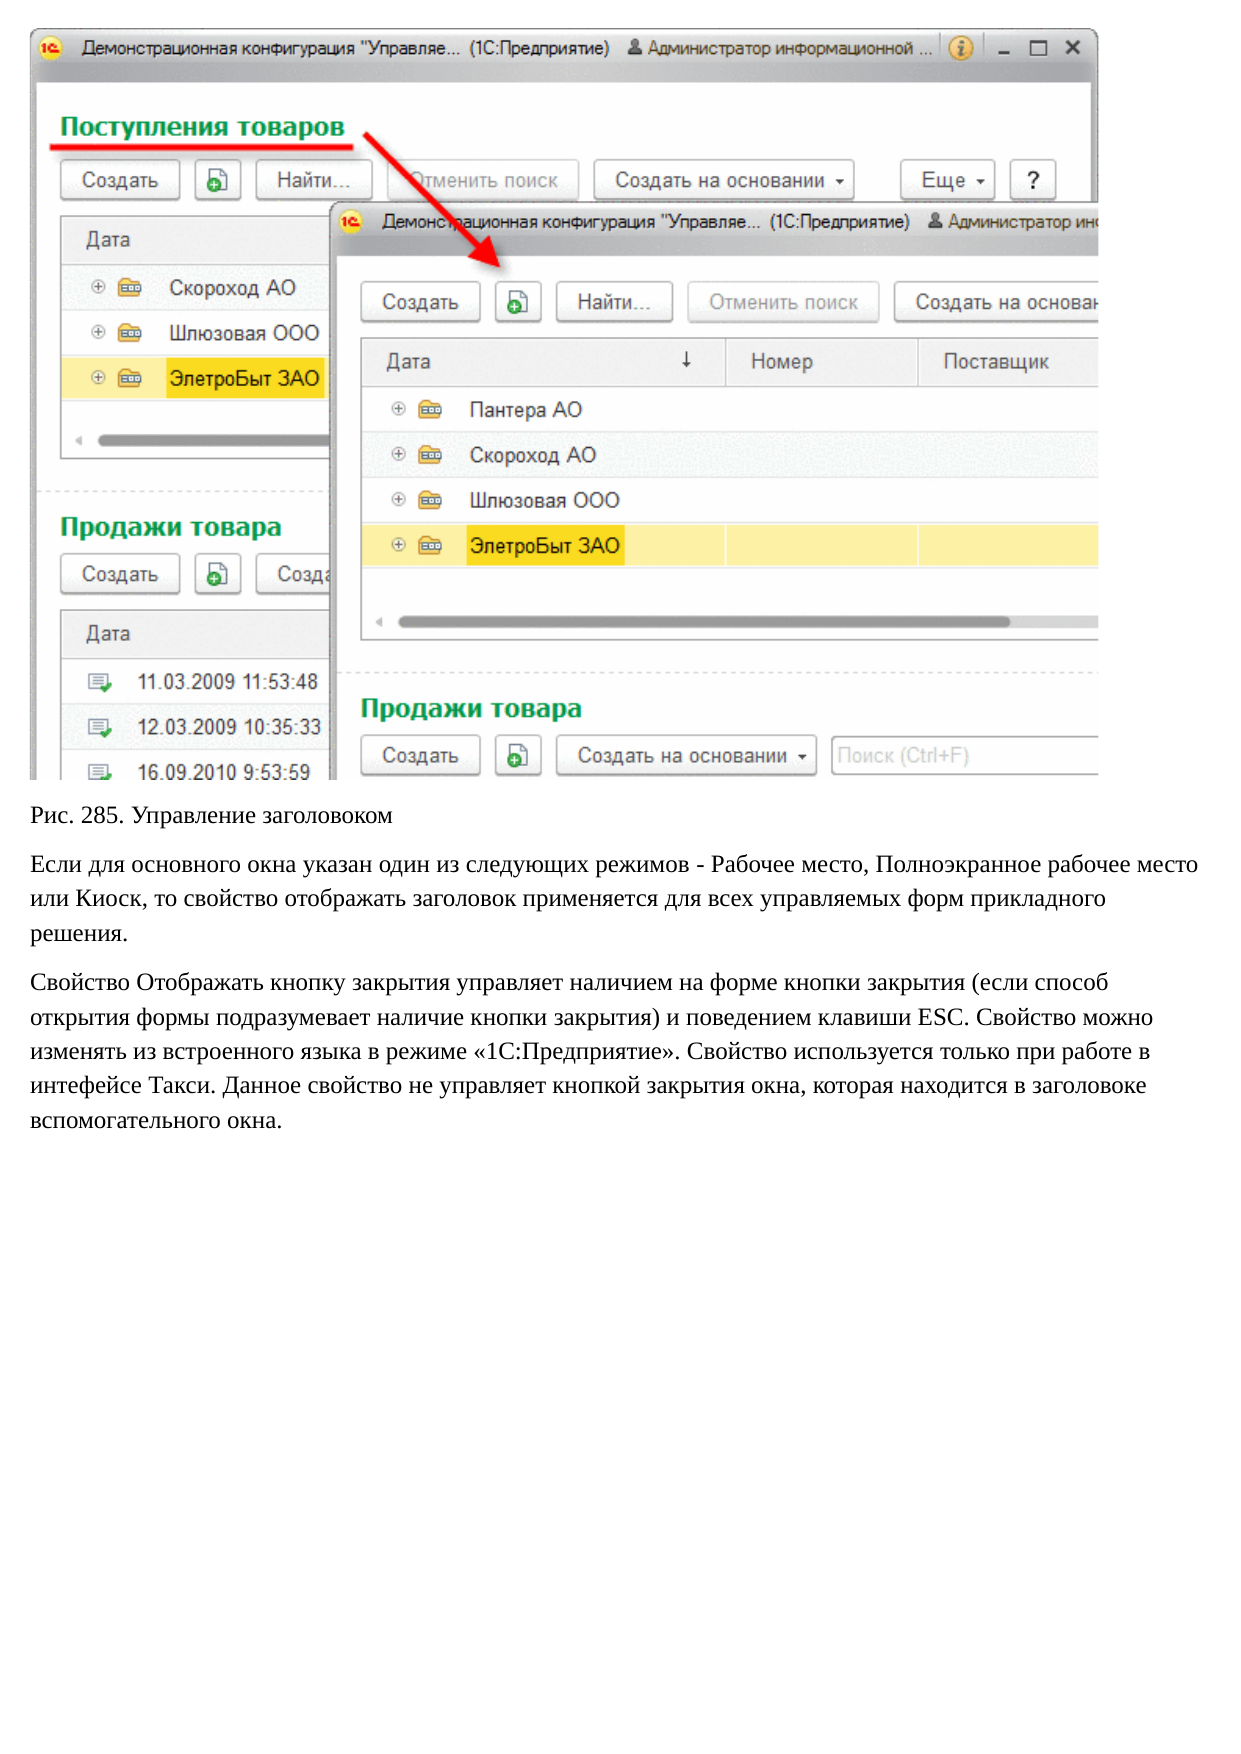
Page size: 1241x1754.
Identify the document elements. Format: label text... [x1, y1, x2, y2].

text Свойство Отображать кнопку закрытия управляет наличием на форме кнопки закрытия (если способ открытия формы подразумевает наличие кнопки закрытия) и поведением клавиши ESC. Свойство можно изменять из встроенного языка в режиме «1С:Предприятие». Свойство используется только при работе в интефейсе Такси. Данное свойство не управляет кнопкой закрытия окна, которая находится в заголовоке вспомогательного окна. [30, 967, 1211, 1134]
picture [29, 28, 1099, 780]
text Если для основного окна указан один из следующих режимов ‑ Рабочее место, Полноэкранное рабочее место или Киоск, то свойство отображать заголовок применяется для всех управляемых форм прикладного решения. [30, 849, 1211, 947]
text Рис. 285. Управление заголовоком [30, 800, 1211, 829]
